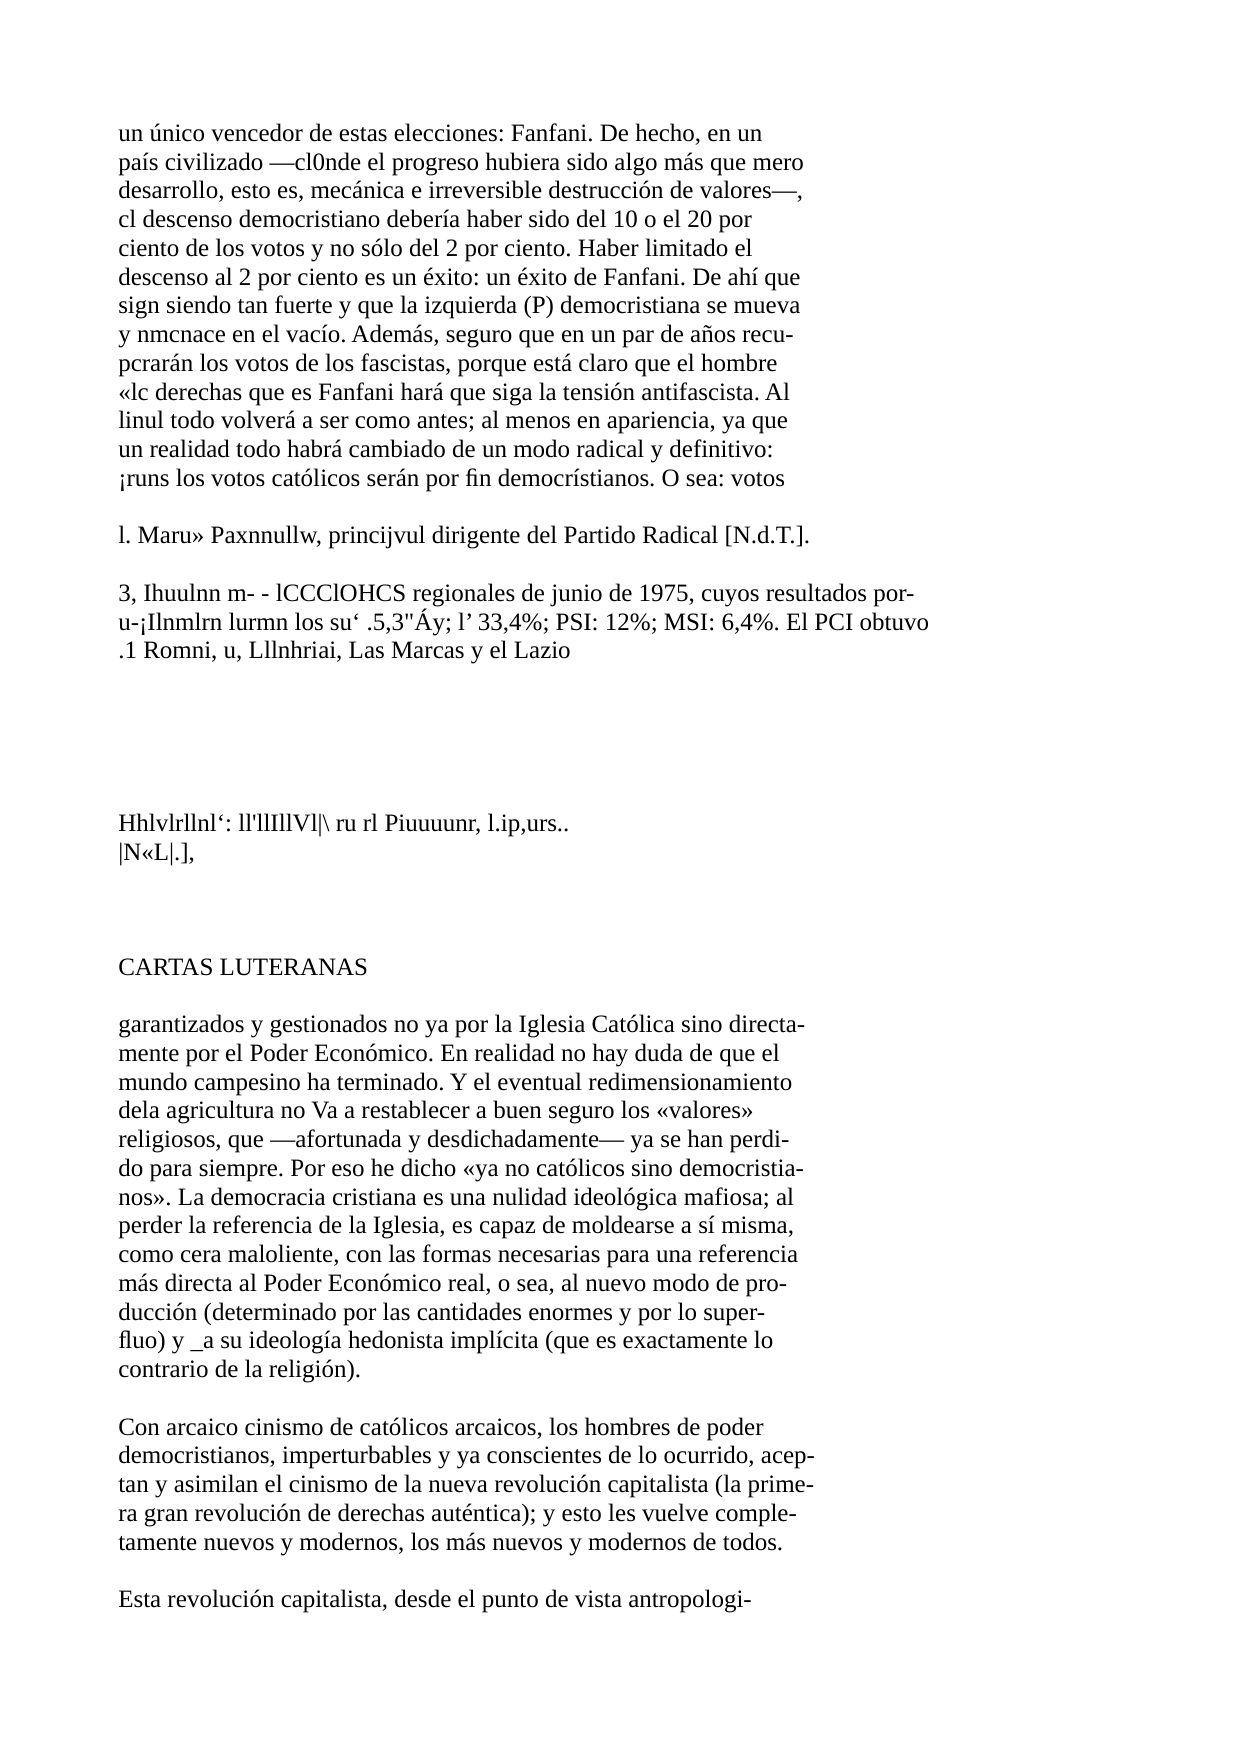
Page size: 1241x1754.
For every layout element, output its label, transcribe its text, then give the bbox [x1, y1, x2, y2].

text religiosos, que —afortunada y desdichadamente— ya se han perdi- [118, 1124, 1122, 1153]
text un único vencedor de estas elecciones: Fanfani. De hecho, en un [118, 118, 1122, 147]
text CARTAS LUTERANAS [118, 952, 1122, 981]
text democristianos, imperturbables y ya conscientes de lo ocurrido, acep- [118, 1441, 1122, 1469]
text descenso al 2 por ciento es un éxito: un éxito de Fanfani. De ahí que [118, 262, 1122, 291]
text ciento de los votos y no sólo del 2 por ciento. Haber limitado el [118, 233, 1122, 262]
text Esta revolución capitalista, desde el punto de vista antropologi- [118, 1584, 1122, 1613]
text y nmcnace en el vacío. Además, seguro que en un par de años recu- [118, 319, 1122, 348]
text ﬂuo) y _a su ideología hedonista implícita (que es exactamente lo [118, 1326, 1122, 1354]
text «lc derechas que es Fanfani hará que siga la tensión antifascista. Al [118, 377, 1122, 406]
text u-¡Ilnmlrn lurmn los su‘ .5,3"Áy; l’ 33,4%; PSI: 12%; MSI: 6,4%. El PCI obtuvo [118, 607, 1122, 636]
text ¡runs los votos católicos serán por ﬁn democrístianos. O sea: votos [118, 463, 1122, 492]
text un realidad todo habrá cambiado de un modo radical y definitivo: [118, 434, 1122, 463]
text sign siendo tan fuerte y que la izquierda (P) democristiana se mueva [118, 291, 1122, 319]
text tan y asimilan el cinismo de la nueva revolución capitalista (la prime- [118, 1469, 1122, 1498]
text cl descenso democristiano debería haber sido del 10 o el 20 por [118, 204, 1122, 233]
text tamente nuevos y modernos, los más nuevos y modernos de todos. [118, 1527, 1122, 1556]
text .1 Romni, u, Lllnhriai, Las Marcas y el Lazio [118, 636, 1122, 664]
text Con arcaico cinismo de católicos arcaicos, los hombres de poder [118, 1412, 1122, 1441]
text linul todo volverá a ser como antes; al menos en apariencia, ya que [118, 406, 1122, 434]
text ducción (determinado por las cantidades enormes y por lo super- [118, 1297, 1122, 1326]
text dela agricultura no Va a restablecer a buen seguro los «valores» [118, 1096, 1122, 1124]
text perder la referencia de la Iglesia, es capaz de moldearse a sí misma, [118, 1211, 1122, 1239]
text más directa al Poder Económico real, o sea, al nuevo modo de pro- [118, 1268, 1122, 1297]
text país civilizado —cl0nde el progreso hubiera sido algo más que mero [118, 147, 1122, 176]
text desarrollo, esto es, mecánica e irreversible destrucción de valores—, [118, 176, 1122, 204]
text l. Maru» Paxnnullw, princijvul dirigente del Partido Radical [N.d.T.]. [118, 521, 1122, 549]
text nos». La democracia cristiana es una nulidad ideológica mafiosa; al [118, 1182, 1122, 1211]
text garantizados y gestionados no ya por la Iglesia Católica sino directa- [118, 1009, 1122, 1038]
text pcrarán los votos de los fascistas, porque está claro que el hombre [118, 348, 1122, 377]
text mente por el Poder Económico. En realidad no hay duda de que el [118, 1038, 1122, 1067]
text contrario de la religión). [118, 1354, 1122, 1383]
text 3, Ihuulnn m- - lCCClOHCS regionales de junio de 1975, cuyos resultados por- [118, 578, 1122, 607]
text como cera maloliente, con las formas necesarias para una referencia [118, 1239, 1122, 1268]
text mundo campesino ha terminado. Y el eventual redimensionamiento [118, 1067, 1122, 1096]
text do para siempre. Por eso he dicho «ya no católicos sino democristia- [118, 1153, 1122, 1182]
text ra gran revolución de derechas auténtica); y esto les vuelve comple- [118, 1498, 1122, 1527]
text |N«L|.], [118, 837, 1122, 866]
text Hhlvlrllnl‘: ll'llIllVl|\ ru rl Piuuuunr, l.ip,urs.. [118, 808, 1122, 837]
